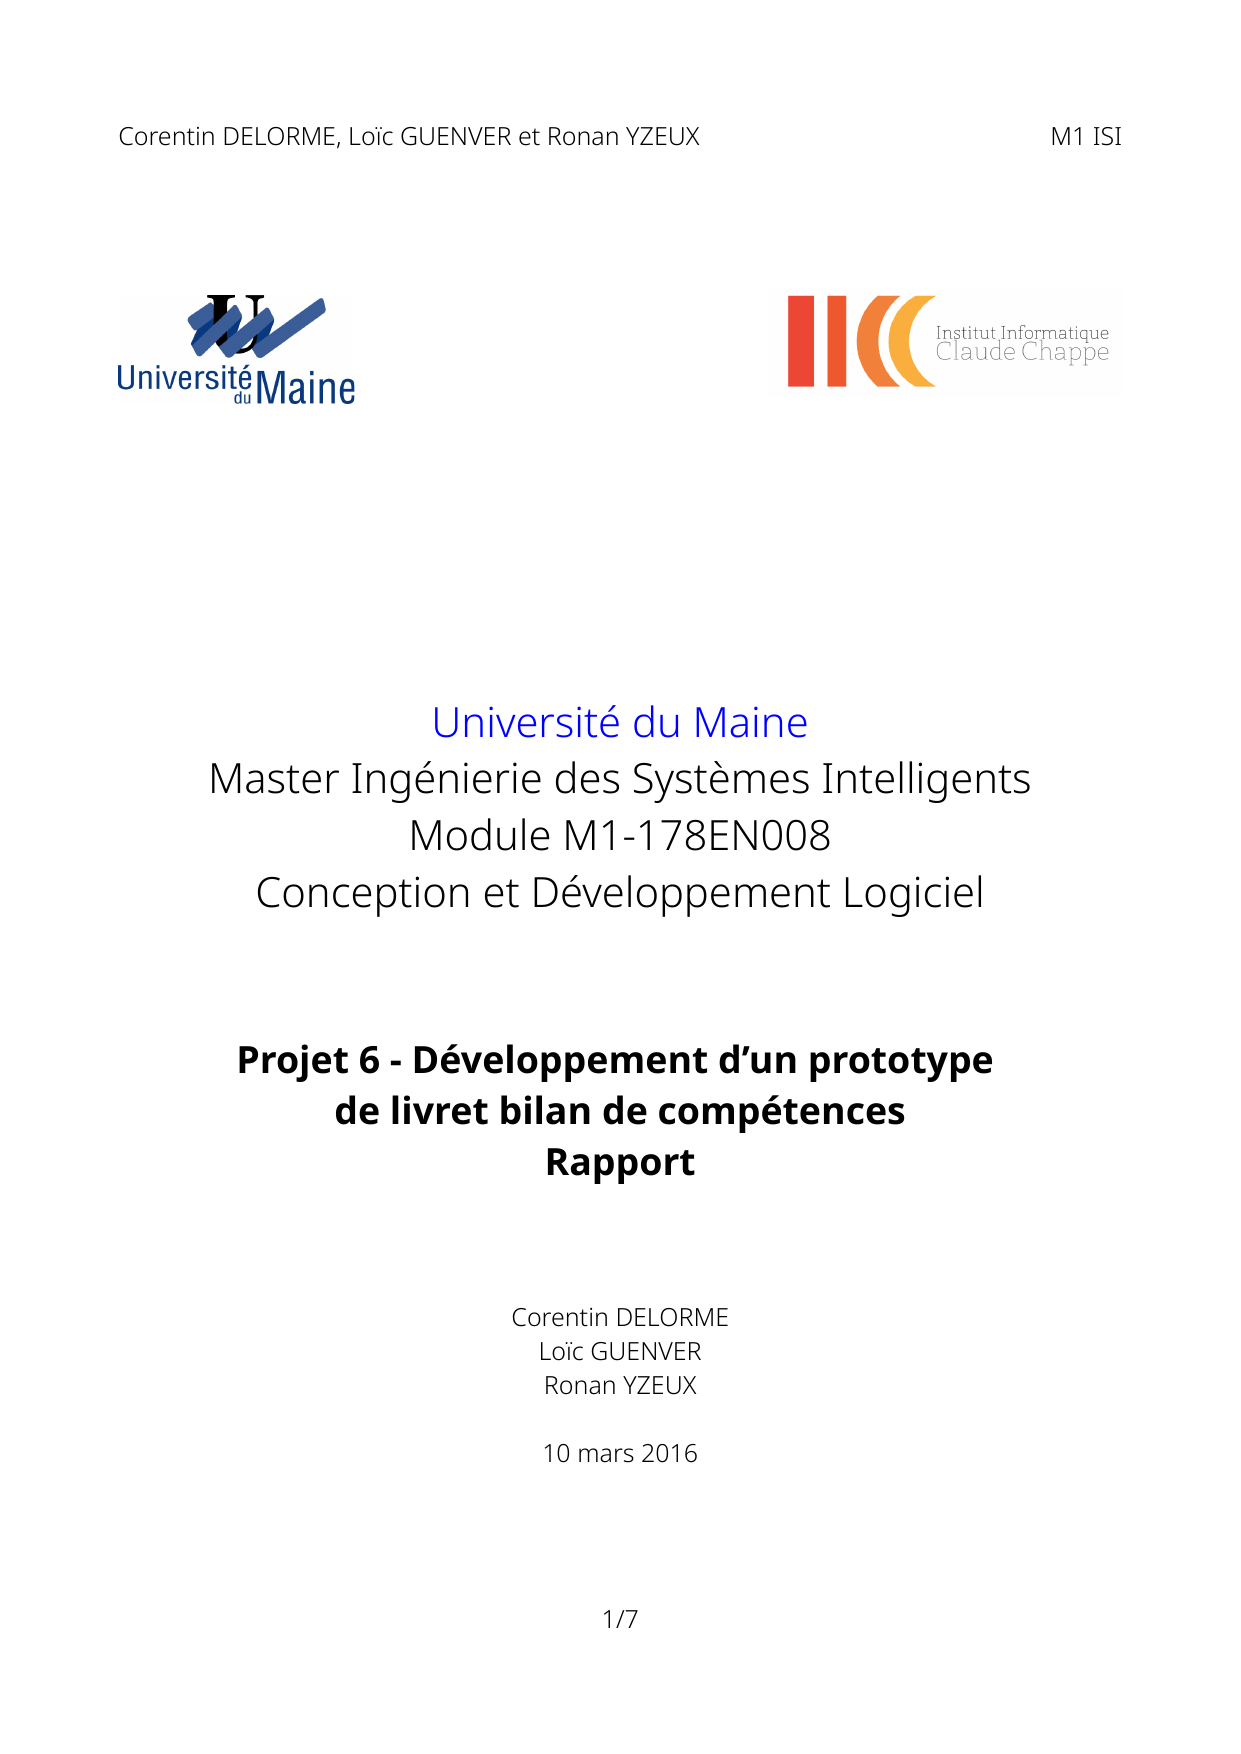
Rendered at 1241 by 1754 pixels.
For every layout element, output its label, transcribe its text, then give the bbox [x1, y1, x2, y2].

text Module M1-178EN008 [118, 806, 1122, 863]
picture [767, 286, 1122, 397]
text Conception et Développement Logiciel [118, 863, 1122, 920]
text Corentin DELORME [118, 1300, 1122, 1334]
picture [118, 295, 355, 404]
text Loïc GUENVER [118, 1334, 1122, 1368]
text 10 mars 2016 [118, 1436, 1122, 1470]
text Projet 6 - Développement d’un prototype [118, 1033, 1122, 1084]
text Université du Maine [118, 693, 1122, 749]
text Rapport [118, 1135, 1122, 1186]
text Master Ingénierie des Systèmes Intelligents [118, 749, 1122, 806]
text de livret bilan de compétences [118, 1084, 1122, 1135]
text Ronan YZEUX [118, 1368, 1122, 1402]
